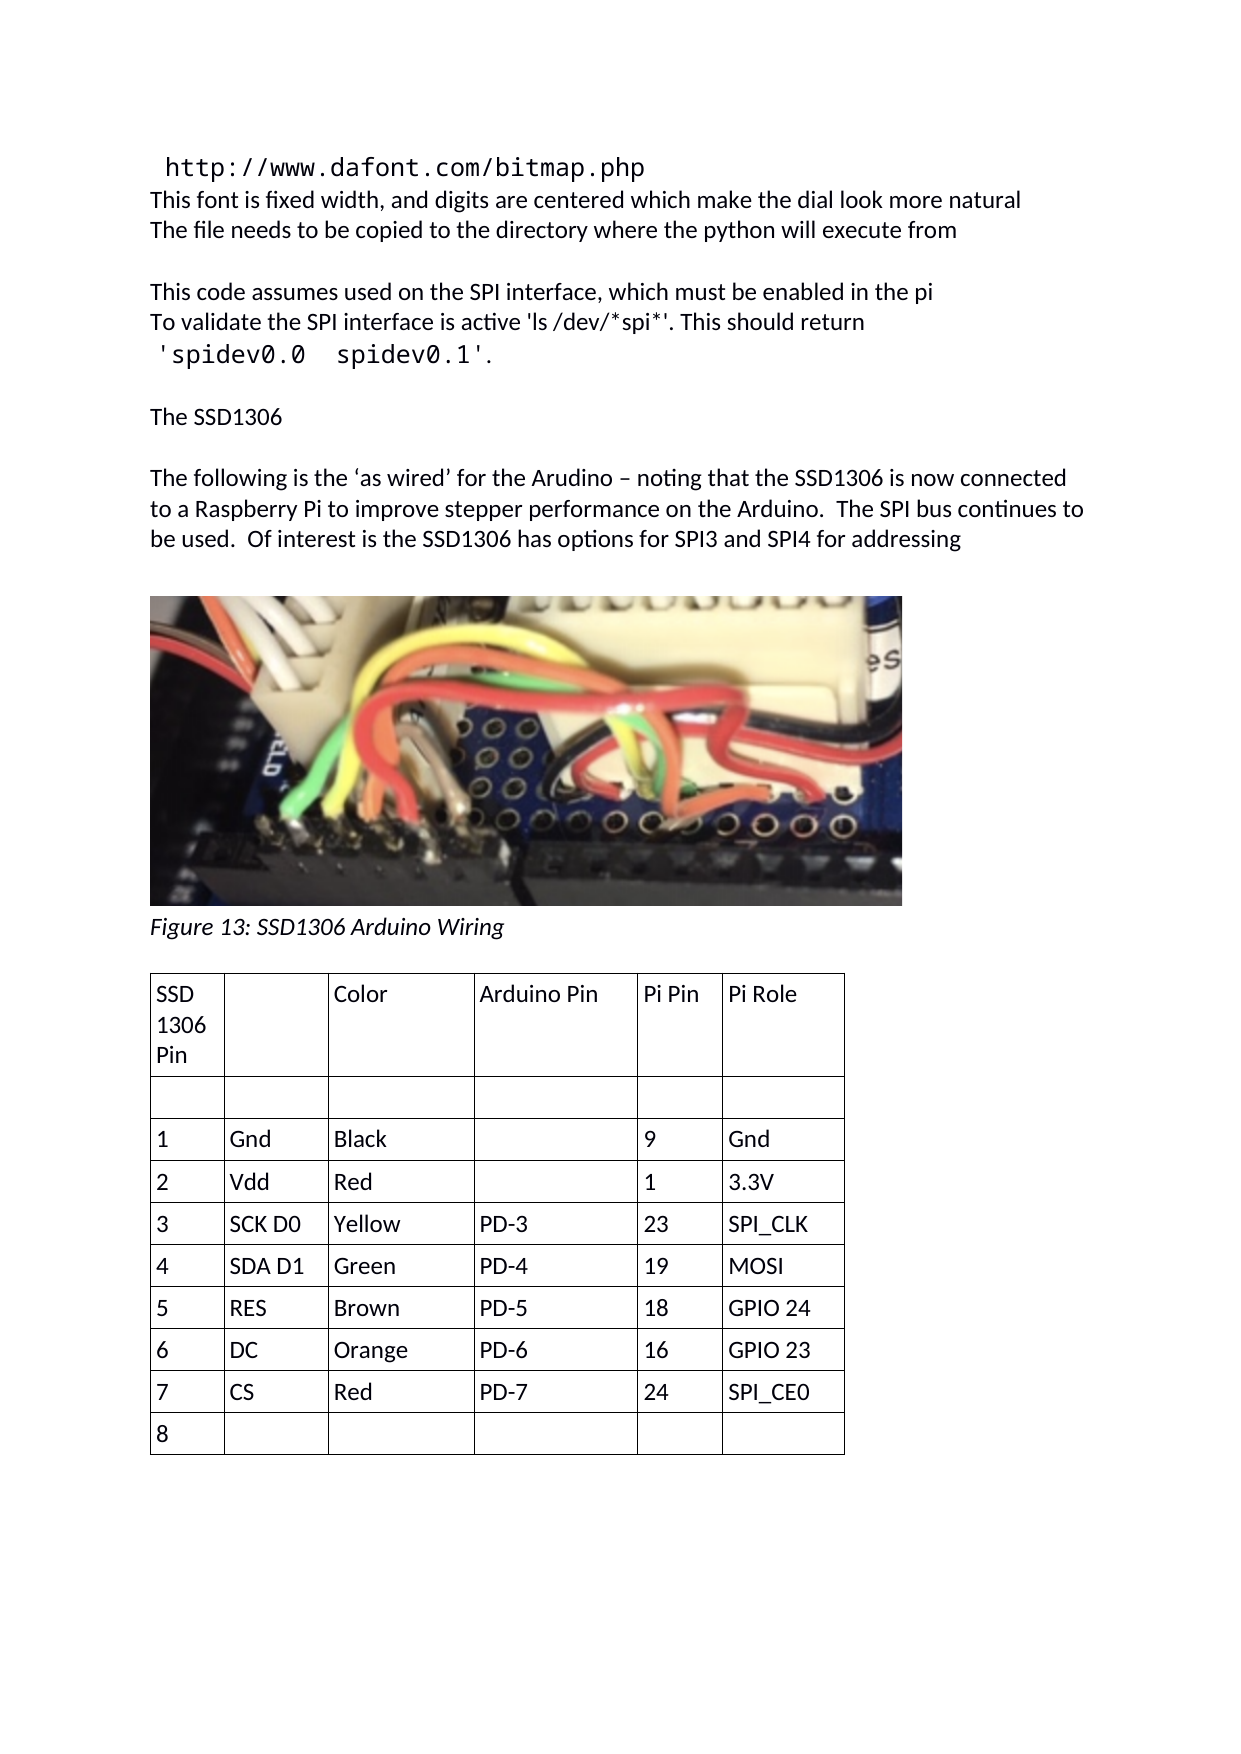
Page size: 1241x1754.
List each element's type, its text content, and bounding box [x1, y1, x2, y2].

table_cell Yellow [329, 1203, 474, 1244]
text 'spidev0.0 spidev0.1'. [150, 337, 1090, 371]
table_cell PD-6 [475, 1329, 637, 1370]
table_cell [638, 1413, 722, 1454]
text The file needs to be copied to the directory where the python will execute from [150, 214, 1090, 245]
table_cell 1 [151, 1119, 224, 1160]
table_cell [638, 1077, 722, 1118]
table_cell 16 [638, 1329, 722, 1370]
text To validate the SPI interface is active 'ls /dev/*spi*'. This should return [150, 306, 1090, 337]
table_cell 5 [151, 1287, 224, 1328]
table_cell 2 [151, 1161, 224, 1202]
table_cell SCK D0 [225, 1203, 328, 1244]
table_cell 8 [151, 1413, 224, 1454]
text http://www.dafont.com/bitmap.php [150, 150, 1090, 184]
table_cell Black [329, 1119, 474, 1160]
table_cell [723, 1413, 844, 1454]
table_cell 6 [151, 1329, 224, 1370]
table_cell [475, 1161, 637, 1202]
text The SSD1306 [150, 401, 1090, 432]
table_cell 23 [638, 1203, 722, 1244]
table_header Pi Role [723, 974, 844, 1076]
table_cell 18 [638, 1287, 722, 1328]
text Figure 13: SSD1306 Arduino Wiring [150, 906, 902, 942]
table_cell DC [225, 1329, 328, 1370]
table_cell 9 [638, 1119, 722, 1160]
table_cell [723, 1077, 844, 1118]
table_cell [329, 1077, 474, 1118]
table_cell CS [225, 1371, 328, 1412]
picture [150, 596, 903, 906]
table_cell RES [225, 1287, 328, 1328]
table_header [225, 974, 328, 1076]
table_cell 3 [151, 1203, 224, 1244]
text This font is fixed width, and digits are centered which make the dial look more natural [150, 184, 1090, 214]
table_cell GPIO 24 [723, 1287, 844, 1328]
table_header Color [329, 974, 474, 1076]
table_cell Green [329, 1245, 474, 1286]
table_cell SPI_CLK [723, 1203, 844, 1244]
table_cell SPI_CE0 [723, 1371, 844, 1412]
table_cell 1 [638, 1161, 722, 1202]
table_cell [475, 1077, 637, 1118]
table_cell MOSI [723, 1245, 844, 1286]
table_cell [151, 1077, 224, 1118]
table_cell Vdd [225, 1161, 328, 1202]
text The following is the ‘as wired’ for the Arudino – noting that the SSD1306 is now connected to a Raspberry Pi to improve stepper performance on the Arduino. The SPI bus continues to be used. Of interest is the SSD1306 has options for SPI3 and SPI4 for addressing [150, 462, 1090, 554]
table_cell 7 [151, 1371, 224, 1412]
table_header SSD 1306 Pin [151, 974, 224, 1076]
table_cell [329, 1413, 474, 1454]
table_cell Red [329, 1161, 474, 1202]
table_cell 24 [638, 1371, 722, 1412]
table_header Arduino Pin [475, 974, 637, 1076]
table_cell PD-3 [475, 1203, 637, 1244]
table_cell [225, 1077, 328, 1118]
table_cell Gnd [723, 1119, 844, 1160]
table_cell SDA D1 [225, 1245, 328, 1286]
table_header Pi Pin [638, 974, 722, 1076]
table_cell 19 [638, 1245, 722, 1286]
table_cell 3.3V [723, 1161, 844, 1202]
table_cell PD-4 [475, 1245, 637, 1286]
table_cell Red [329, 1371, 474, 1412]
table_cell Brown [329, 1287, 474, 1328]
table_cell Gnd [225, 1119, 328, 1160]
table_cell GPIO 23 [723, 1329, 844, 1370]
table_cell PD-7 [475, 1371, 637, 1412]
text This code assumes used on the SPI interface, which must be enabled in the pi [150, 276, 1090, 306]
table_cell 4 [151, 1245, 224, 1286]
table_cell Orange [329, 1329, 474, 1370]
table_cell [475, 1413, 637, 1454]
table_cell PD-5 [475, 1287, 637, 1328]
table_cell [225, 1413, 328, 1454]
table_cell [475, 1119, 637, 1160]
